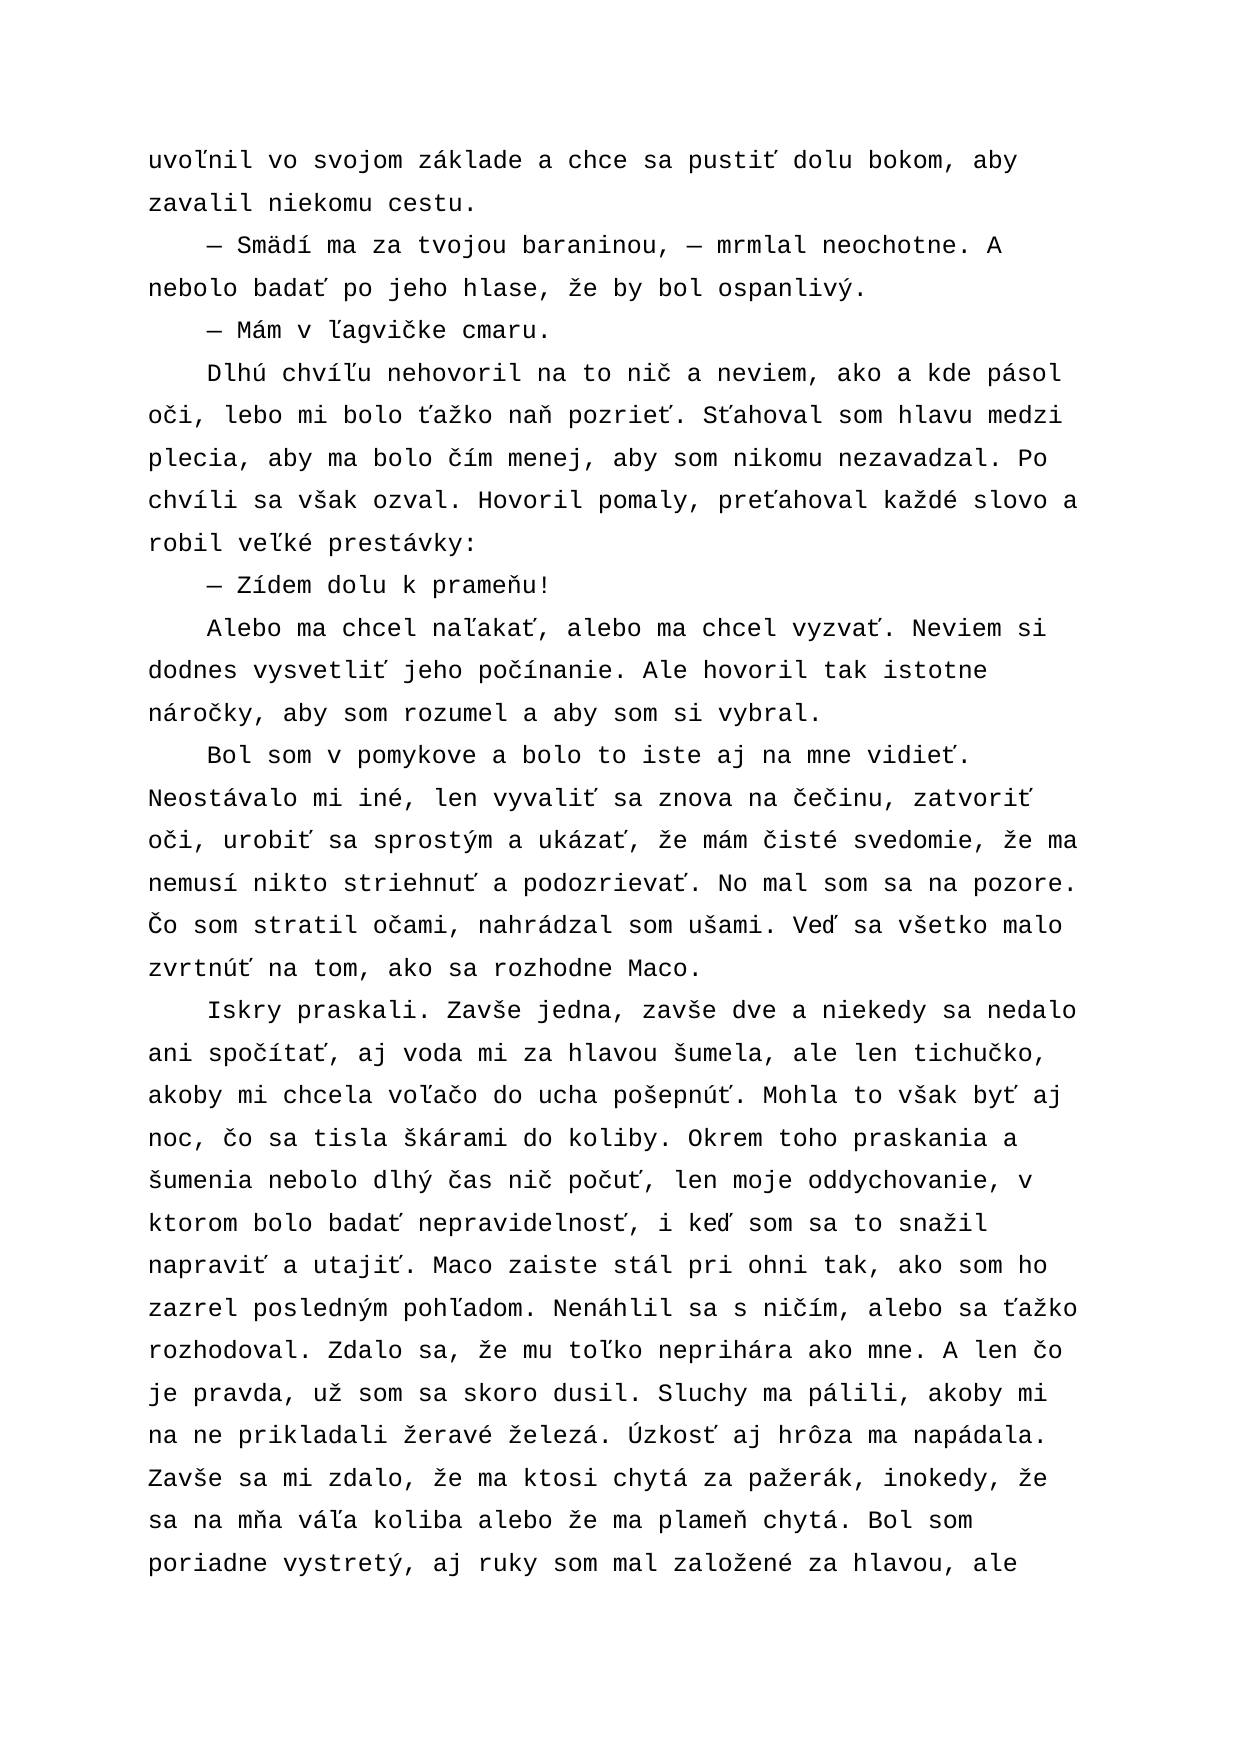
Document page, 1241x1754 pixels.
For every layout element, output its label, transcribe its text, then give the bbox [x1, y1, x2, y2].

text uvoľnil vo svojom základe a chce sa pustiť dolu bokom, aby zavalil niekomu cestu. [148, 148, 1092, 218]
text — Mám v ľagvičke cmaru. [148, 318, 1092, 346]
text — Smädí ma za tvojou baraninou, — mrmlal neochotne. A nebolo badať po jeho hlase, že by bol ospanlivý. [148, 233, 1092, 303]
text Iskry praskali. Zavše jedna, zavše dve a niekedy sa nedalo ani spočítať, aj voda mi za hlavou šumela, ale len tichučko, akoby mi chcela voľačo do ucha pošepnúť. Mohla to však byť aj noc, čo sa tisla škárami do koliby. Okrem toho praskania a šumenia nebolo dlhý čas nič počuť, len moje oddychovanie, v ktorom bolo badať nepravidelnosť, i keď som sa to snažil napraviť a utajiť. Maco zaiste stál pri ohni tak, ako som ho zazrel posledným pohľadom. Nenáhlil sa s ničím, alebo sa ťažko rozhodoval. Zdalo sa, že mu toľko neprihára ako mne. A len čo je pravda, už som sa skoro dusil. Sluchy ma pálili, akoby mi na ne prikladali žeravé železá. Úzkosť aj hrôza ma napádala. Zavše sa mi zdalo, že ma ktosi chytá za pažerák, inokedy, že sa na mňa váľa koliba alebo že ma plameň chytá. Bol som poriadne vystretý, aj ruky som mal založené za hlavou, ale [148, 998, 1092, 1578]
text — Zídem dolu k prameňu! [148, 573, 1092, 601]
text Dlhú chvíľu nehovoril na to nič a neviem, ako a kde pásol oči, lebo mi bolo ťažko naň pozrieť. Sťahoval som hlavu medzi plecia, aby ma bolo čím menej, aby som nikomu nezavadzal. Po chvíli sa však ozval. Hovoril pomaly, preťahoval každé slovo a robil veľké prestávky: [148, 360, 1092, 558]
text Alebo ma chcel naľakať, alebo ma chcel vyzvať. Neviem si dodnes vysvetliť jeho počínanie. Ale hovoril tak istotne náročky, aby som rozumel a aby som si vybral. [148, 615, 1092, 728]
text Bol som v pomykove a bolo to iste aj na mne vidieť. Neostávalo mi iné, len vyvaliť sa znova na čečinu, zatvoriť oči, urobiť sa sprostým a ukázať, že mám čisté svedomie, že ma nemusí nikto striehnuť a podozrievať. No mal som sa na pozore. Čo som stratil očami, nahrádzal som ušami. Veď sa všetko malo zvrtnúť na tom, ako sa rozhodne Maco. [148, 743, 1092, 983]
